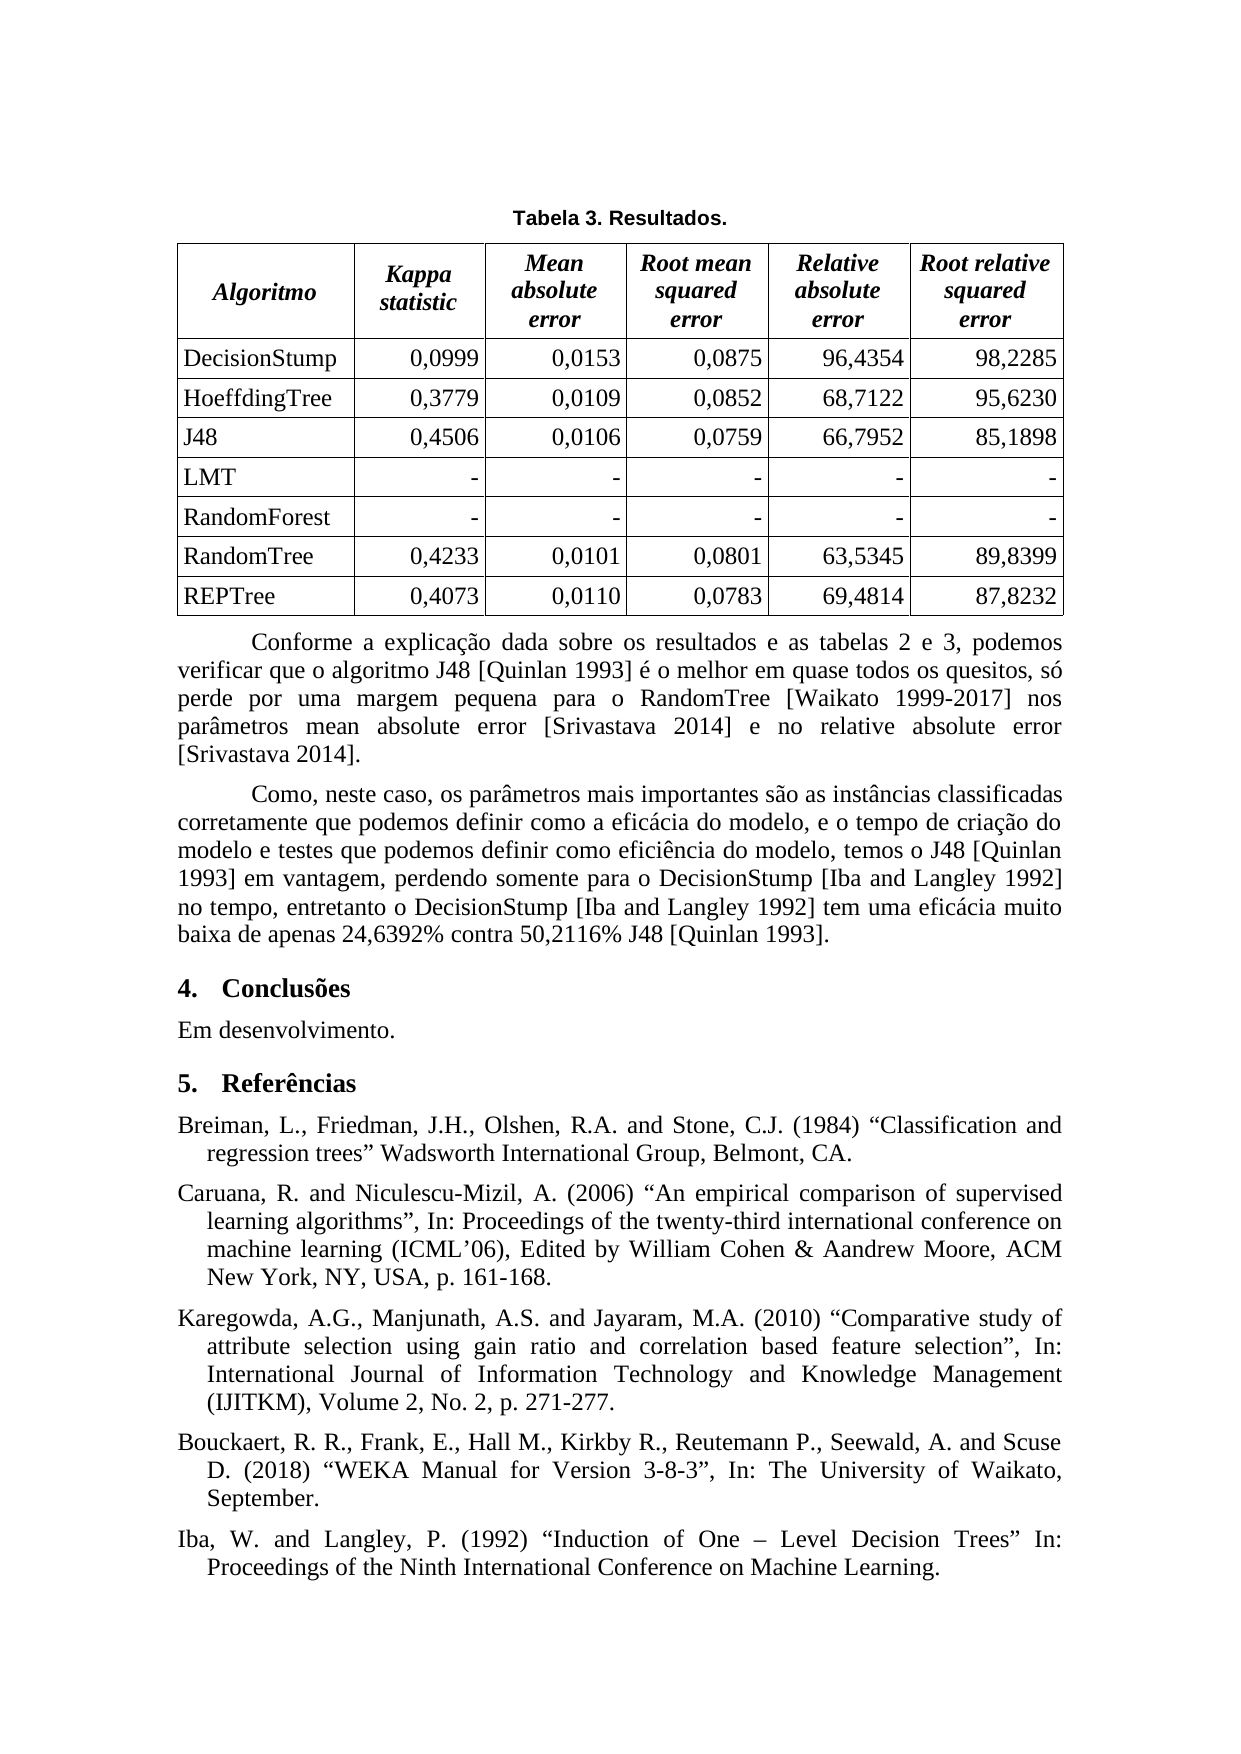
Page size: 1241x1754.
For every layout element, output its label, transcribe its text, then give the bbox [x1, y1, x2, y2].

table_cell - [769, 497, 909, 536]
text Bouckaert, R. R., Frank, E., Hall M., Kirkby R., Reutemann P., Seewald, A. and Scuse D. (2018) “WEKA Manual for Version 3-8-3”, In: The University of Waikato, September. [177, 1428, 1063, 1512]
table_cell 0,0999 [355, 339, 484, 378]
title Conclusões [177, 973, 1063, 1003]
table_cell 95,6230 [911, 379, 1063, 417]
table_cell HoeffdingTree [178, 379, 354, 417]
table_cell - [486, 458, 626, 496]
table_cell - [486, 497, 626, 536]
text Breiman, L., Friedman, J.H., Olshen, R.A. and Stone, C.J. (1984) “Classification and regression trees” Wadsworth International Group, Belmont, CA. [177, 1111, 1063, 1167]
table_cell 96,4354 [769, 339, 909, 378]
table_cell - [911, 458, 1063, 496]
table_cell 0,0783 [627, 577, 768, 615]
text Karegowda, A.G., Manjunath, A.S. and Jayaram, M.A. (2010) “Comparative study of attribute selection using gain ratio and correlation based feature selection”, In: International Journal of Information Technology and Knowledge Management (IJITKM), Volume 2, No. 2, p. 271-277. [177, 1304, 1063, 1416]
table_cell - [355, 458, 484, 496]
table_cell RandomForest [178, 497, 354, 536]
text Conforme a explicação dada sobre os resultados e as tabelas 2 e 3, podemos verificar que o algoritmo J48 [Quinlan 1993] é o melhor em quase todos os quesitos, só perde por uma margem pequena para o RandomTree [Waikato 1999-2017] nos parâmetros mean absolute error [Srivastava 2014] e no relative absolute error [Srivastava 2014]. [177, 628, 1063, 768]
table_cell 0,0801 [627, 537, 768, 576]
table_cell 0,0106 [486, 418, 626, 457]
table_cell 63,5345 [769, 537, 909, 576]
table_cell 0,0153 [486, 339, 626, 378]
table_cell 69,4814 [769, 577, 909, 615]
table_cell 0,0110 [486, 577, 626, 615]
table_header Kappa statistic [355, 244, 484, 338]
table_cell 0,4233 [355, 537, 484, 576]
table_cell REPTree [178, 577, 354, 615]
table_cell 89,8399 [911, 537, 1063, 576]
table_header Root mean squared error [627, 244, 768, 338]
table_cell 0,0101 [486, 537, 626, 576]
text Caruana, R. and Niculescu-Mizil, A. (2006) “An empirical comparison of supervised learning algorithms”, In: Proceedings of the twenty-third international conference on machine learning (ICML’06), Edited by William Cohen & Aandrew Moore, ACM New York, NY, USA, p. 161-168. [177, 1179, 1063, 1291]
text Como, neste caso, os parâmetros mais importantes são as instâncias classificadas corretamente que podemos definir como a eficácia do modelo, e o tempo de criação do modelo e testes que podemos definir como eficiência do modelo, temos o J48 [Quinlan 1993] em vantagem, perdendo somente para o DecisionStump [Iba and Langley 1992] no tempo, entretanto o DecisionStump [Iba and Langley 1992] tem uma eficácia muito baixa de apenas 24,6392% contra 50,2116% J48 [Quinlan 1993]. [177, 780, 1063, 948]
table_cell - [627, 497, 768, 536]
table_header Root relative squared error [911, 244, 1063, 338]
table_cell - [769, 458, 909, 496]
table_cell - [911, 497, 1063, 536]
table_cell - [355, 497, 484, 536]
table_cell 0,4073 [355, 577, 484, 615]
table_cell 66,7952 [769, 418, 909, 457]
table_header Mean absolute error [486, 244, 626, 338]
table_cell 98,2285 [911, 339, 1063, 378]
table_cell 0,3779 [355, 379, 484, 417]
table_cell 85,1898 [911, 418, 1063, 457]
text Tabela 3. Resultados. [224, 207, 1016, 230]
title Referências [177, 1068, 1063, 1098]
table_cell J48 [178, 418, 354, 457]
text Em desenvolvimento. [177, 1016, 1063, 1044]
table_cell LMT [178, 458, 354, 496]
table_cell 68,7122 [769, 379, 909, 417]
table_cell 87,8232 [911, 577, 1063, 615]
table_cell 0,0852 [627, 379, 768, 417]
text Iba, W. and Langley, P. (1992) “Induction of One – Level Decision Trees” In: Proceedings of the Ninth International Conference on Machine Learning. [177, 1525, 1063, 1581]
table_cell 0,0109 [486, 379, 626, 417]
table_cell 0,0759 [627, 418, 768, 457]
table_header Algoritmo [178, 244, 354, 338]
table_cell 0,4506 [355, 418, 484, 457]
table_cell 0,0875 [627, 339, 768, 378]
table_header Relative absolute error [769, 244, 909, 338]
table_cell - [627, 458, 768, 496]
table_cell DecisionStump [178, 339, 354, 378]
table_cell RandomTree [178, 537, 354, 576]
